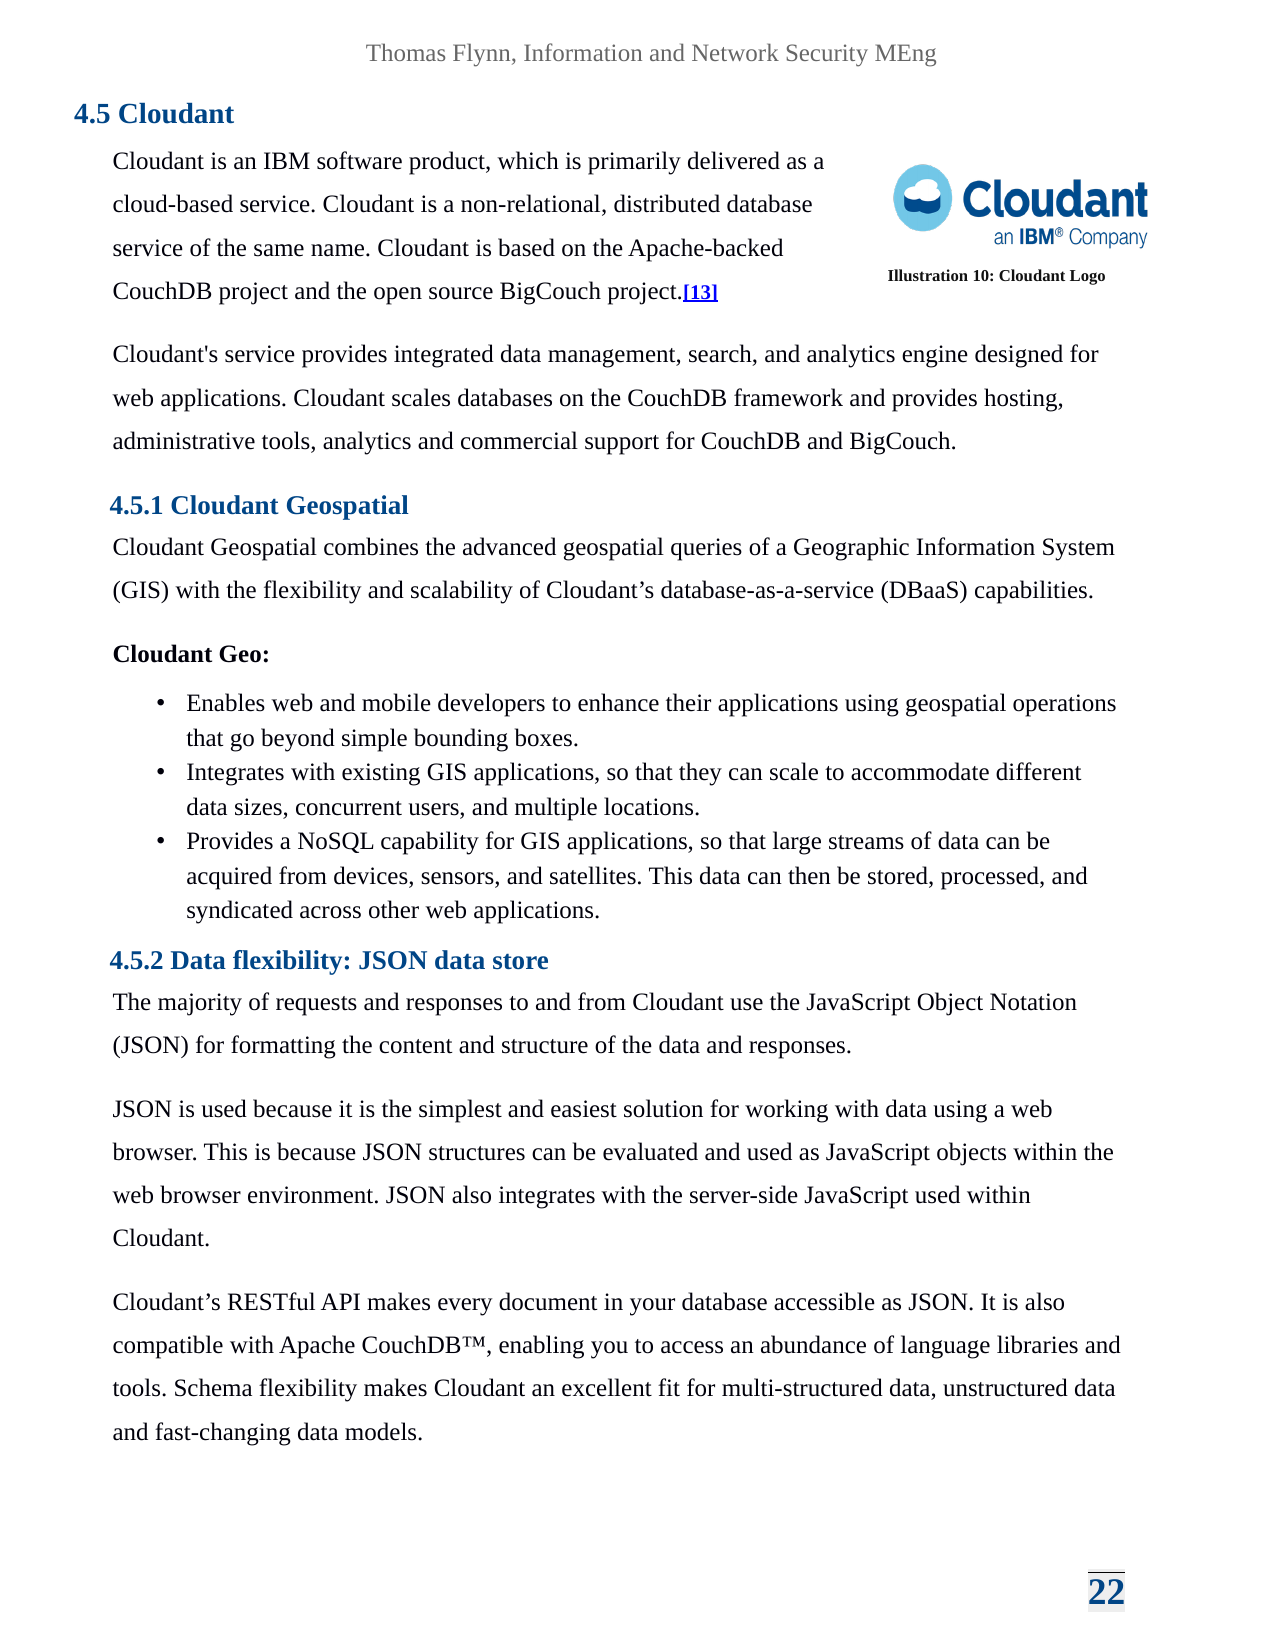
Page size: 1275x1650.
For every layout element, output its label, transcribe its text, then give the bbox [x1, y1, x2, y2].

text Cloudant Geospatial combines the advanced geospatial queries of a Geographic Information System (GIS) with the flexibility and scalability of Cloudant’s database-as-a-service (DBaaS) capabilities. [112, 532, 1125, 604]
picture [887, 157, 1155, 256]
text Cloudant's service provides integrated data management, search, and analytics engine designed for web applications. Cloudant scales databases on the CouchDB framework and provides hosting, administrative tools, analytics and commercial support for CouchDB and BigCouch. [112, 339, 1125, 454]
list Integrates with existing GIS applications, so that they can scale to accommodate different data sizes, concurrent users, and multiple locations. [156, 757, 1125, 821]
text Cloudant’s RESTful API makes every document in your database accessible as JSON. It is also compatible with Apache CouchDB™, enabling you to access an abundance of language libraries and tools. Schema flexibility makes Cloudant an excellent fit for multi-structured data, unstructured data and fast-changing data models. [112, 1287, 1125, 1445]
subtitle 4.5.1 Cloudant Geospatial [109, 489, 1125, 521]
list Enables web and mobile developers to enhance their applications using geospatial operations that go beyond simple bounding boxes. [156, 688, 1125, 752]
subtitle 4.5.2 Data flexibility: JSON data store [109, 944, 1125, 975]
list Provides a NoSQL capability for GIS applications, so that large streams of data can be acquired from devices, sensors, and satellites. This data can then be stored, processed, and syndicated across other web applications. [156, 826, 1125, 924]
subtitle 4.5 Cloudant [74, 96, 1125, 129]
text JSON is used because it is the simplest and easiest solution for working with data using a web browser. This is because JSON structures can be evaluated and used as JavaScript objects within the web browser environment. JSON also integrates with the server-side JavaScript used within Cloudant. [112, 1094, 1125, 1252]
text The majority of requests and responses to and from Cloudant use the JavaScript Object Notation (JSON) for formatting the content and structure of the data and responses. [112, 987, 1125, 1059]
text Cloudant is an IBM software product, which is primarily delivered as a cloud-based service. Cloudant is a non-relational, distributed database service of the same name. Cloudant is based on the Apache-backed CouchDB project and the open source BigCouch project.[13] [112, 145, 1159, 304]
text Illustration 10: Cloudant Logo [887, 157, 1159, 285]
text Cloudant Geo: [112, 639, 1125, 668]
